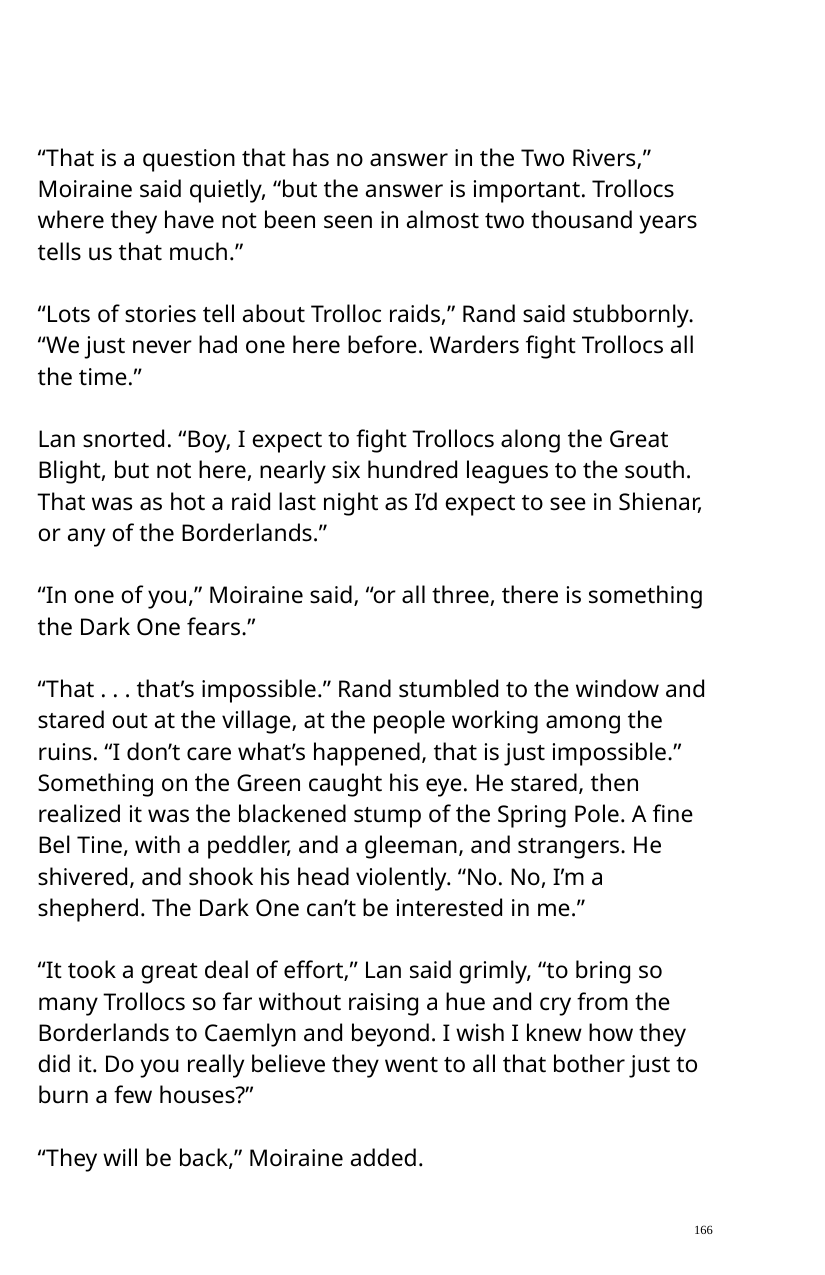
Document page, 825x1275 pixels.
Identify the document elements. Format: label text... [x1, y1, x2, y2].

text “They will be back,” Moiraine added. [37, 1142, 712, 1173]
text “That is a question that has no answer in the Two Rivers,” Moiraine said quietly, “but the answer is important. Trollocs where they have not been seen in almost two thousand years tells us that much.” [37, 142, 712, 267]
text “That . . . that’s impossible.” Rand stumbled to the window and stared out at the village, at the people working among the ruins. “I don’t care what’s happened, that is just impossible.” Something on the Green caught his eye. He stared, then realized it was the blackened stump of the Spring Pole. A fine Bel Tine, with a peddler, and a gleeman, and strangers. He shivered, and shook his head violently. “No. No, I’m a shepherd. The Dark One can’t be interested in me.” [37, 673, 712, 923]
text “Lots of stories tell about Trolloc raids,” Rand said stubbornly. “We just never had one here before. Warders fight Trollocs all the time.” [37, 298, 712, 392]
text “It took a great deal of effort,” Lan said grimly, “to bring so many Trollocs so far without raising a hue and cry from the Borderlands to Caemlyn and beyond. I wish I knew how they did it. Do you really believe they went to all that bother just to burn a few houses?” [37, 954, 712, 1111]
text “In one of you,” Moiraine said, “or all three, there is something the Dark One fears.” [37, 579, 712, 642]
text Lan snorted. “Boy, I expect to fight Trollocs along the Great Blight, but not here, nearly six hundred leagues to the south. That was as hot a raid last night as I’d expect to see in Shienar, or any of the Borderlands.” [37, 423, 712, 548]
